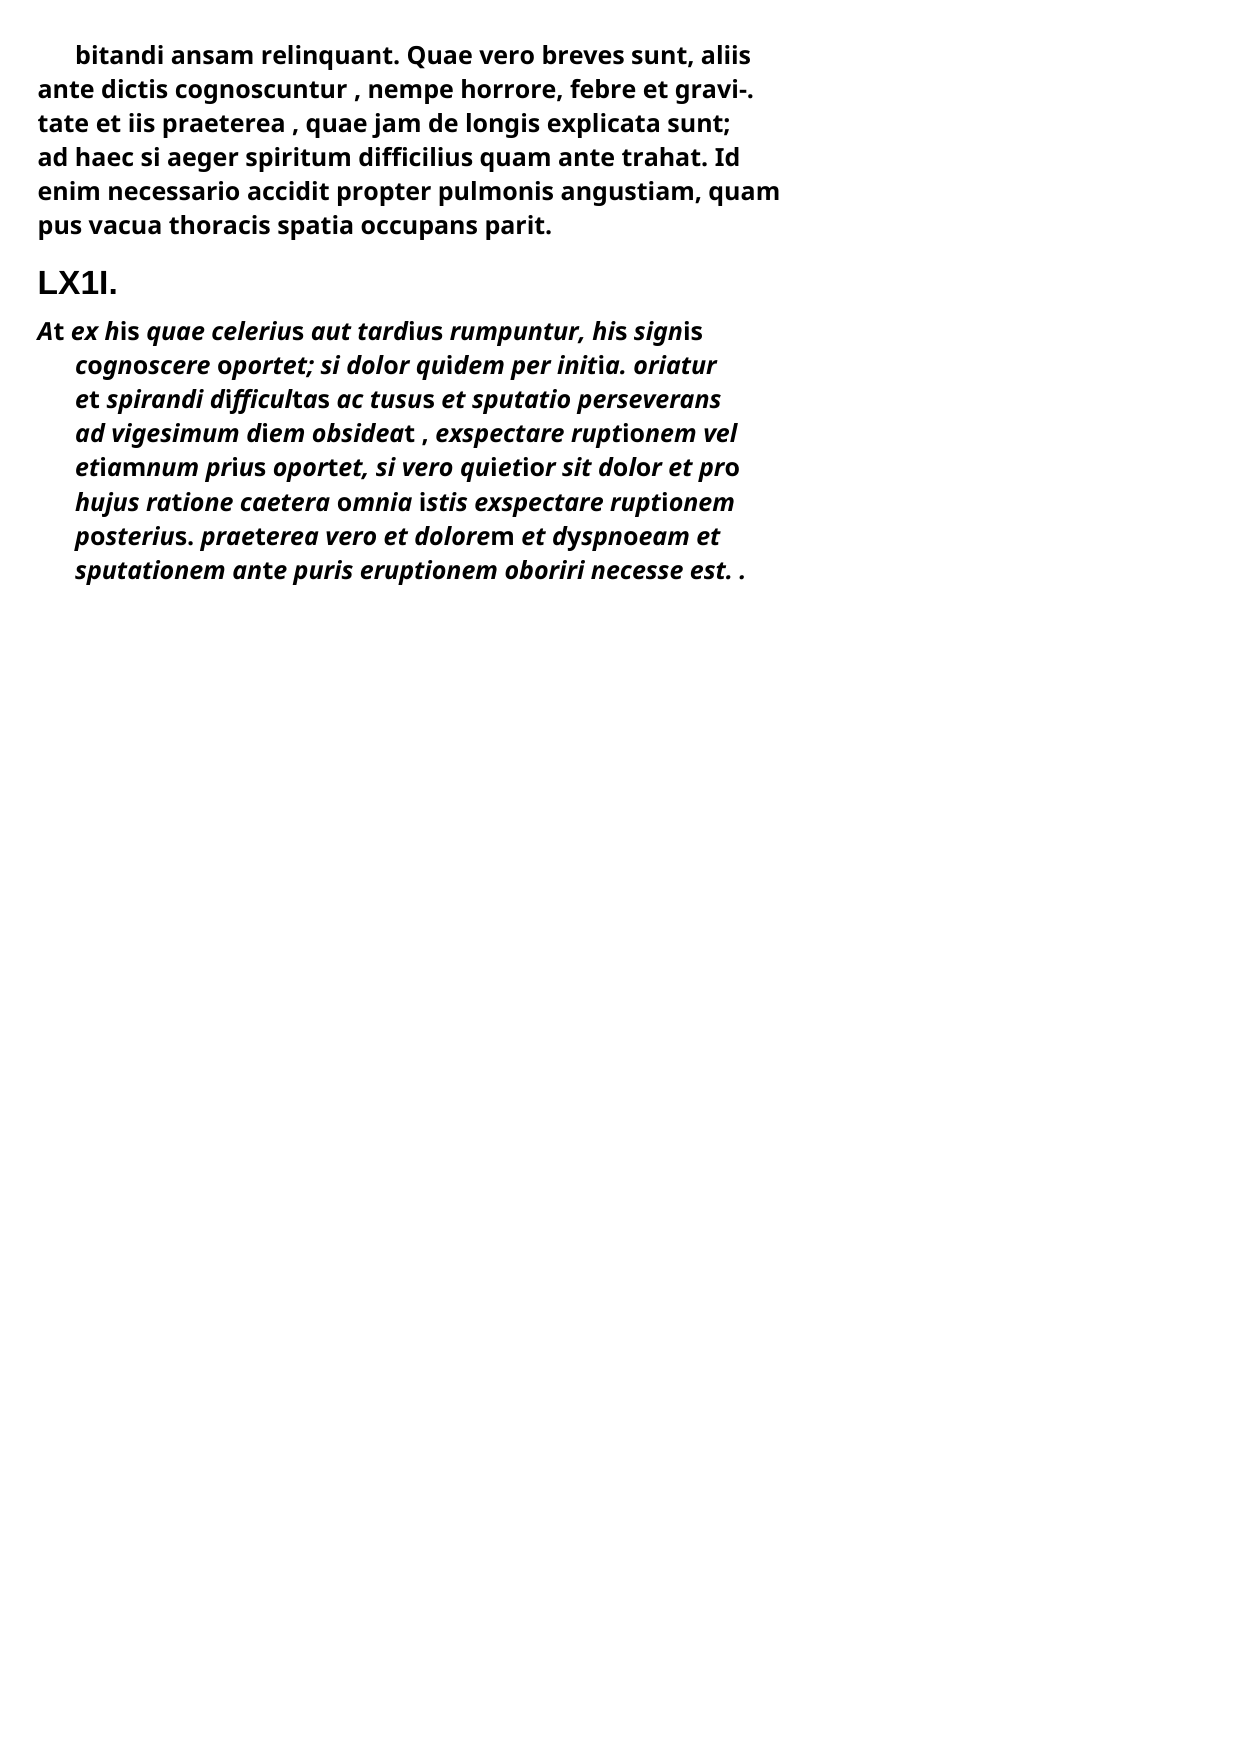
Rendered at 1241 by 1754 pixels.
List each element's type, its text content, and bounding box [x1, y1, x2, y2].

text bitandi ansam relinquant. Quae vero breves sunt, aliis ante dictis cognoscuntur , nempe horrore, febre et gravi-. tate et iis praeterea , quae jam de longis explicata sunt; ad haec si aeger spiritum difficilius quam ante trahat. Id enim necessario accidit propter pulmonis angustiam, quam pus vacua thoracis spatia occupans parit. [37, 37, 1203, 242]
subtitle LX1I. [37, 263, 1203, 301]
text At ex his quae celerius aut tardius rumpuntur, his signis cognoscere oportet; si dolor quidem per initia. oriatur et spirandi difficultas ac tusus et sputatio perseverans ad vigesimum diem obsideat , exspectare ruptionem vel etiamnum prius oportet, si vero quietior sit dolor et pro hujus ratione caetera omnia istis exspectare ruptionem posterius. praeterea vero et dolorem et dyspnoeam et sputationem ante puris eruptionem oboriri necesse est. . [37, 314, 1203, 586]
